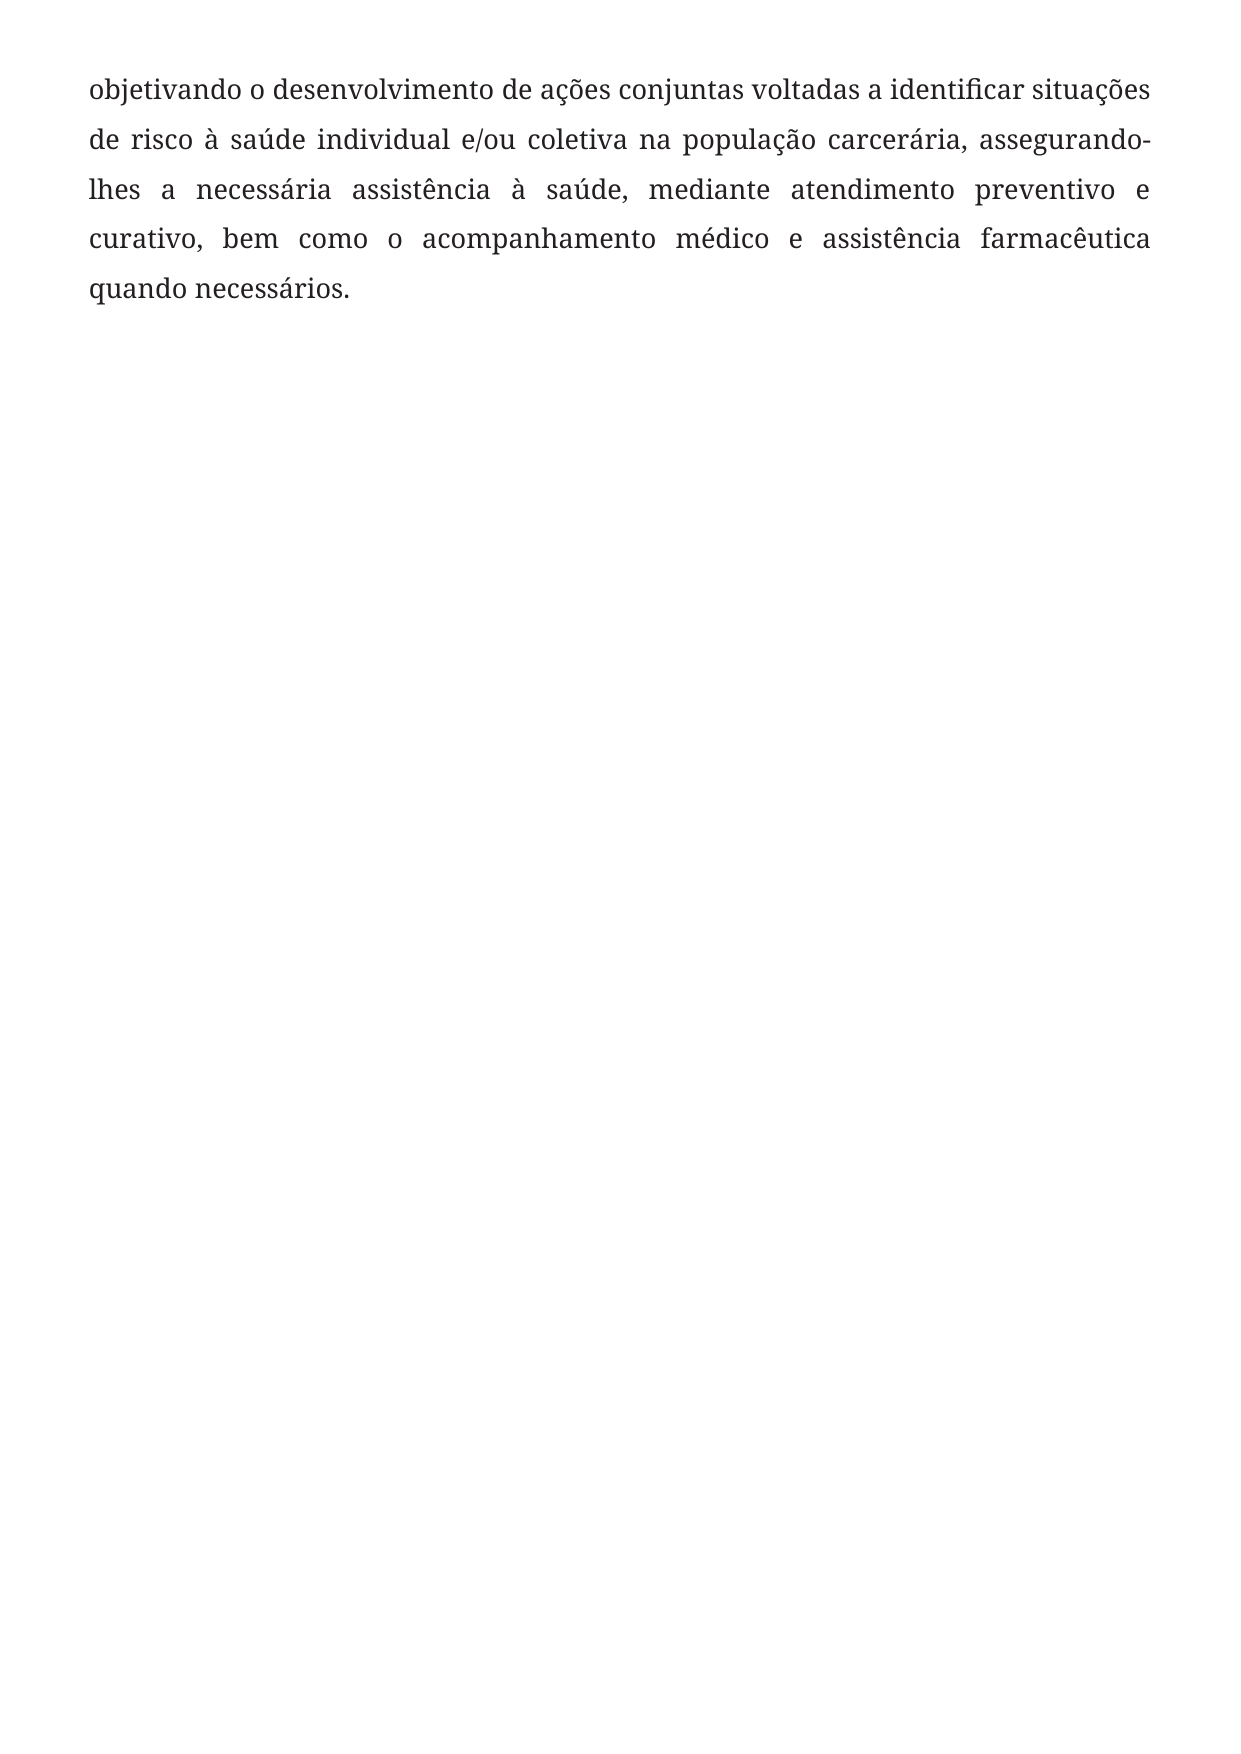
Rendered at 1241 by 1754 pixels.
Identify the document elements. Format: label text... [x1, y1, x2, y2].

text objetivando o desenvolvimento de ações conjuntas voltadas a identificar situações de risco à saúde individual e/ou coletiva na população carcerária, assegurando-lhes a necessária assistência à saúde, mediante atendimento preventivo e curativo, bem como o acompanhamento médico e assistência farmacêutica quando necessários. [88, 71, 1152, 306]
